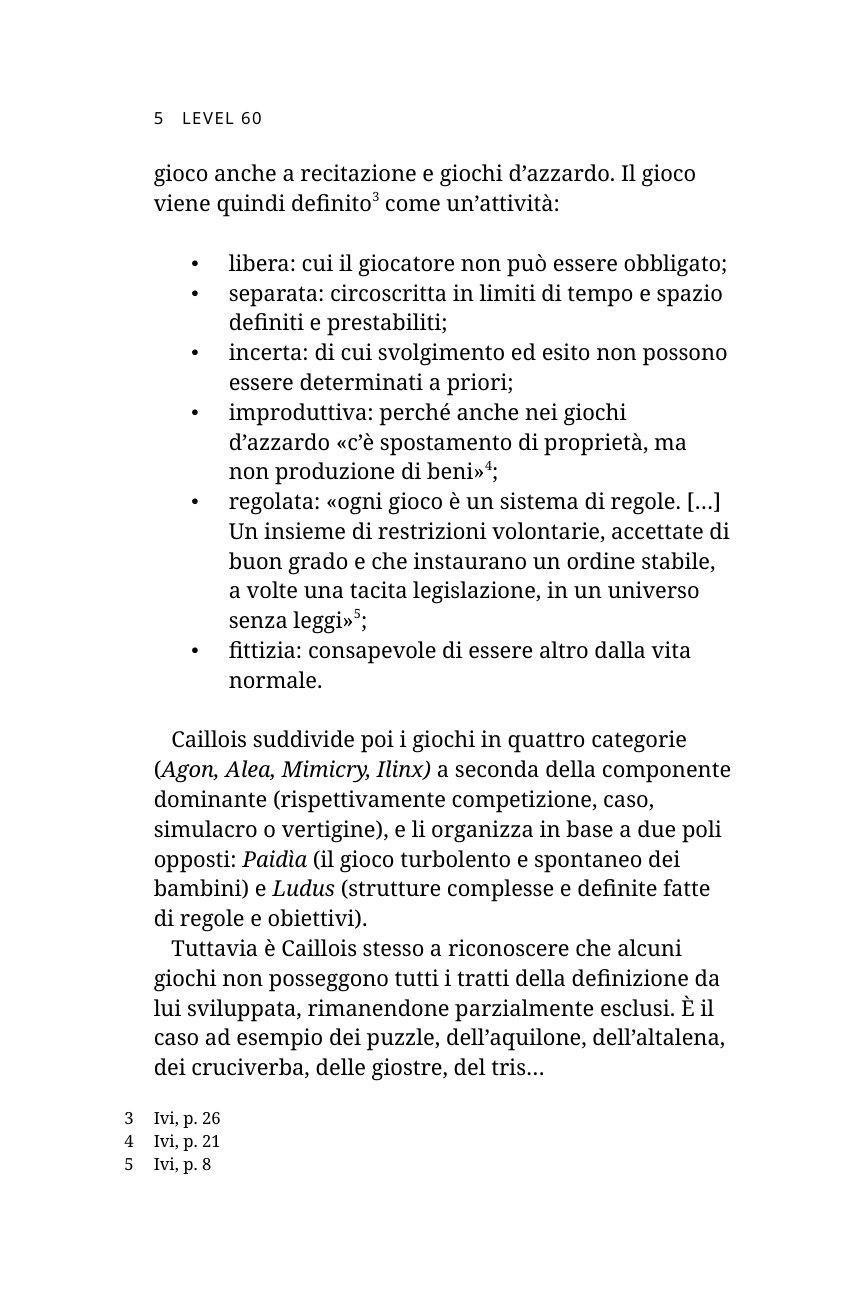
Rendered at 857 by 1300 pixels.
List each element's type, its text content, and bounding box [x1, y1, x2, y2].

list libera: cui il giocatore non può essere obbligato; [191, 248, 732, 278]
list Ivi, p. 8 [124, 1152, 732, 1175]
list fittizia: consapevole di essere altro dalla vita normale. [191, 635, 732, 695]
list separata: circoscritta in limiti di tempo e spazio definiti e prestabiliti; [191, 278, 732, 337]
list Ivi, p. 21 [124, 1130, 732, 1152]
text Tuttavia è Caillois stesso a riconoscere che alcuni giochi non posseggono tutti i tratti della definizione da lui sviluppata, rimanendone parzialmente esclusi. È il caso ad esempio dei puzzle, dell’aquilone, dell’altalena, dei cruciverba, delle giostre, del tris… [153, 933, 732, 1082]
list improduttiva: perché anche nei giochi d’azzardo «c’è spostamento di proprietà, ma non produzione di beni»; [191, 397, 732, 486]
text gioco anche a recitazione e giochi d’azzardo. Il gioco viene quindi definito come un’attività: [153, 158, 732, 218]
list incerta: di cui svolgimento ed esito non possono essere determinati a priori; [191, 337, 732, 397]
text Caillois suddivide poi i giochi in quattro categorie (Agon, Alea, Mimicry, Ilinx) a seconda della componente dominante (rispettivamente competizione, caso, simulacro o vertigine), e li organizza in base a due poli opposti: Paidìa (il gioco turbolento e spontaneo dei bambini) e Ludus (strutture complesse e definite fatte di regole e obiettivi). [153, 724, 732, 933]
text Ivi, p. 26 [124, 1107, 732, 1130]
list regolata: «ogni gioco è un sistema di regole. […] Un insieme di restrizioni volontarie, accettate di buon grado e che instaurano un ordine stabile, a volte una tacita legislazione, in un universo senza leggi»; [191, 486, 732, 635]
